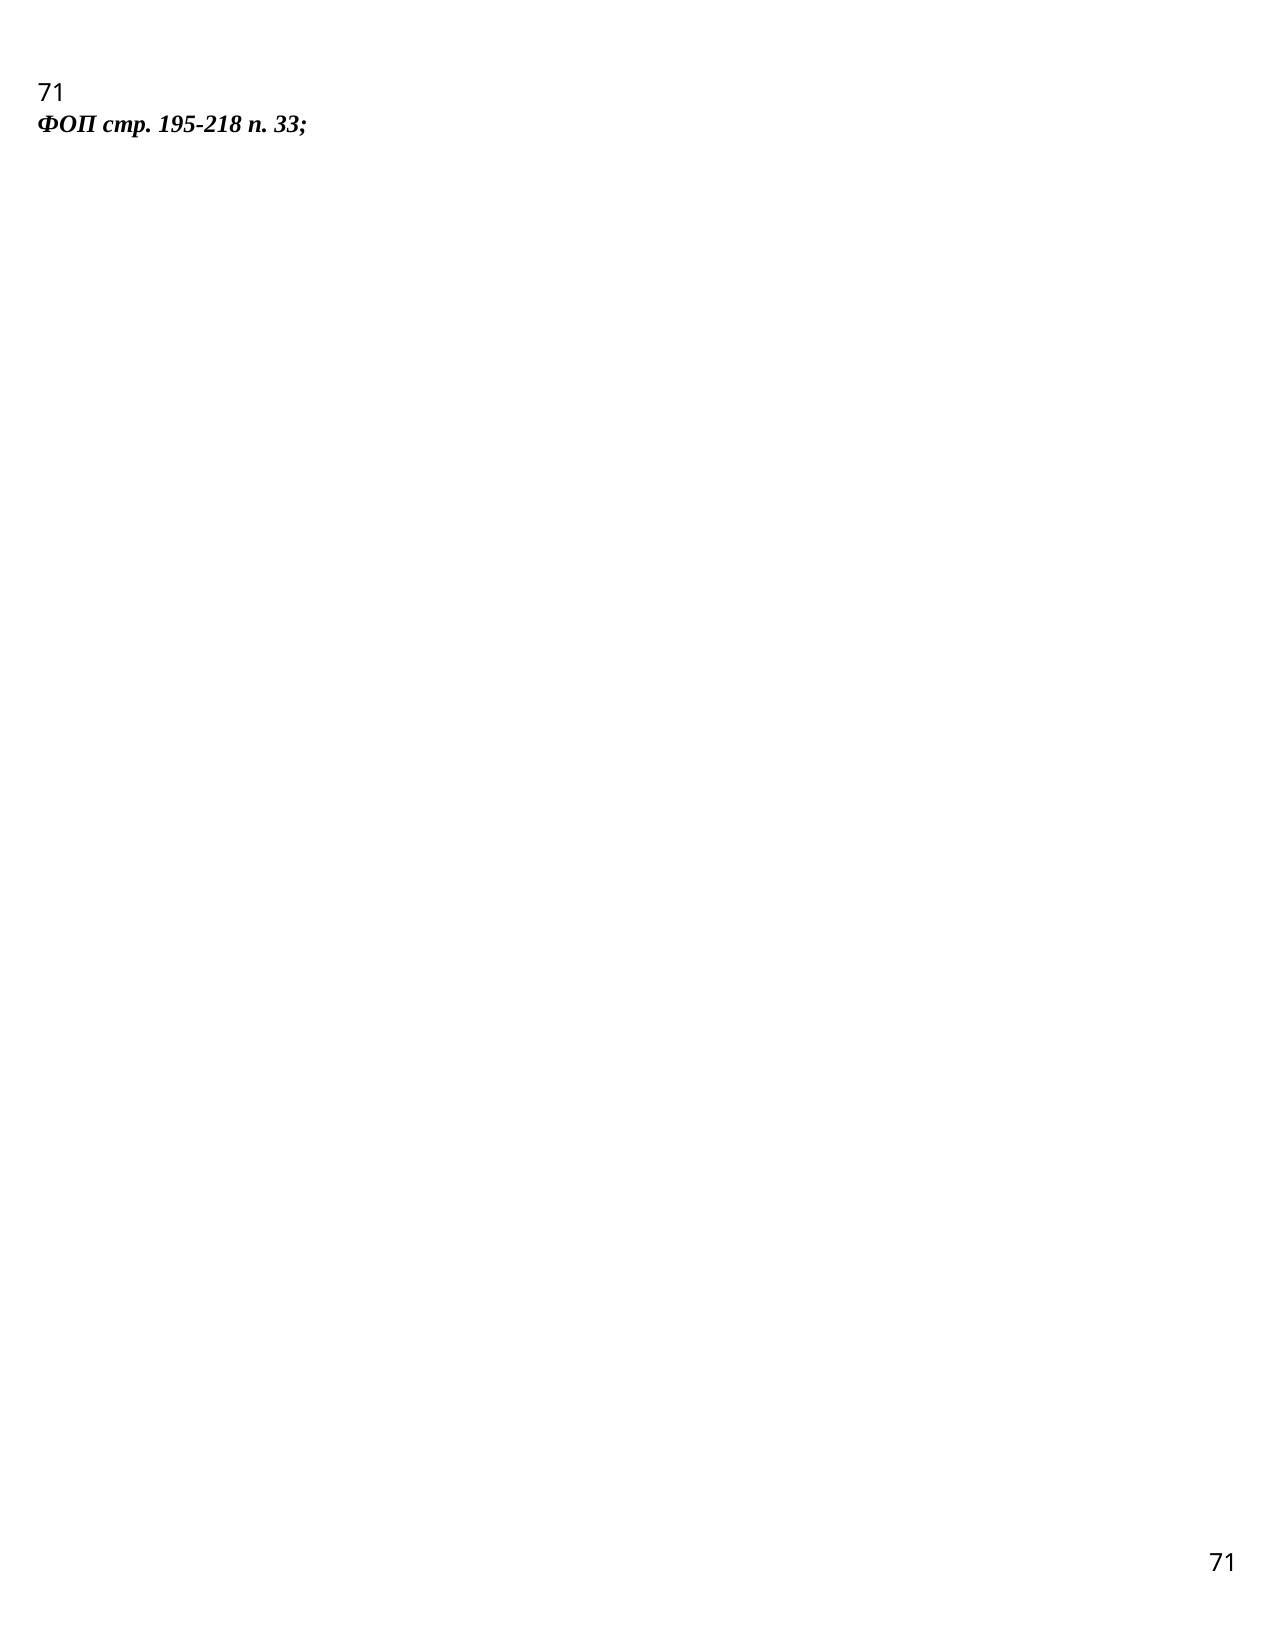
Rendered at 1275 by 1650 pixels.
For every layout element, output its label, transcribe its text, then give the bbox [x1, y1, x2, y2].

text ФОП стр. 195-218 п. 33; [37, 109, 1237, 138]
